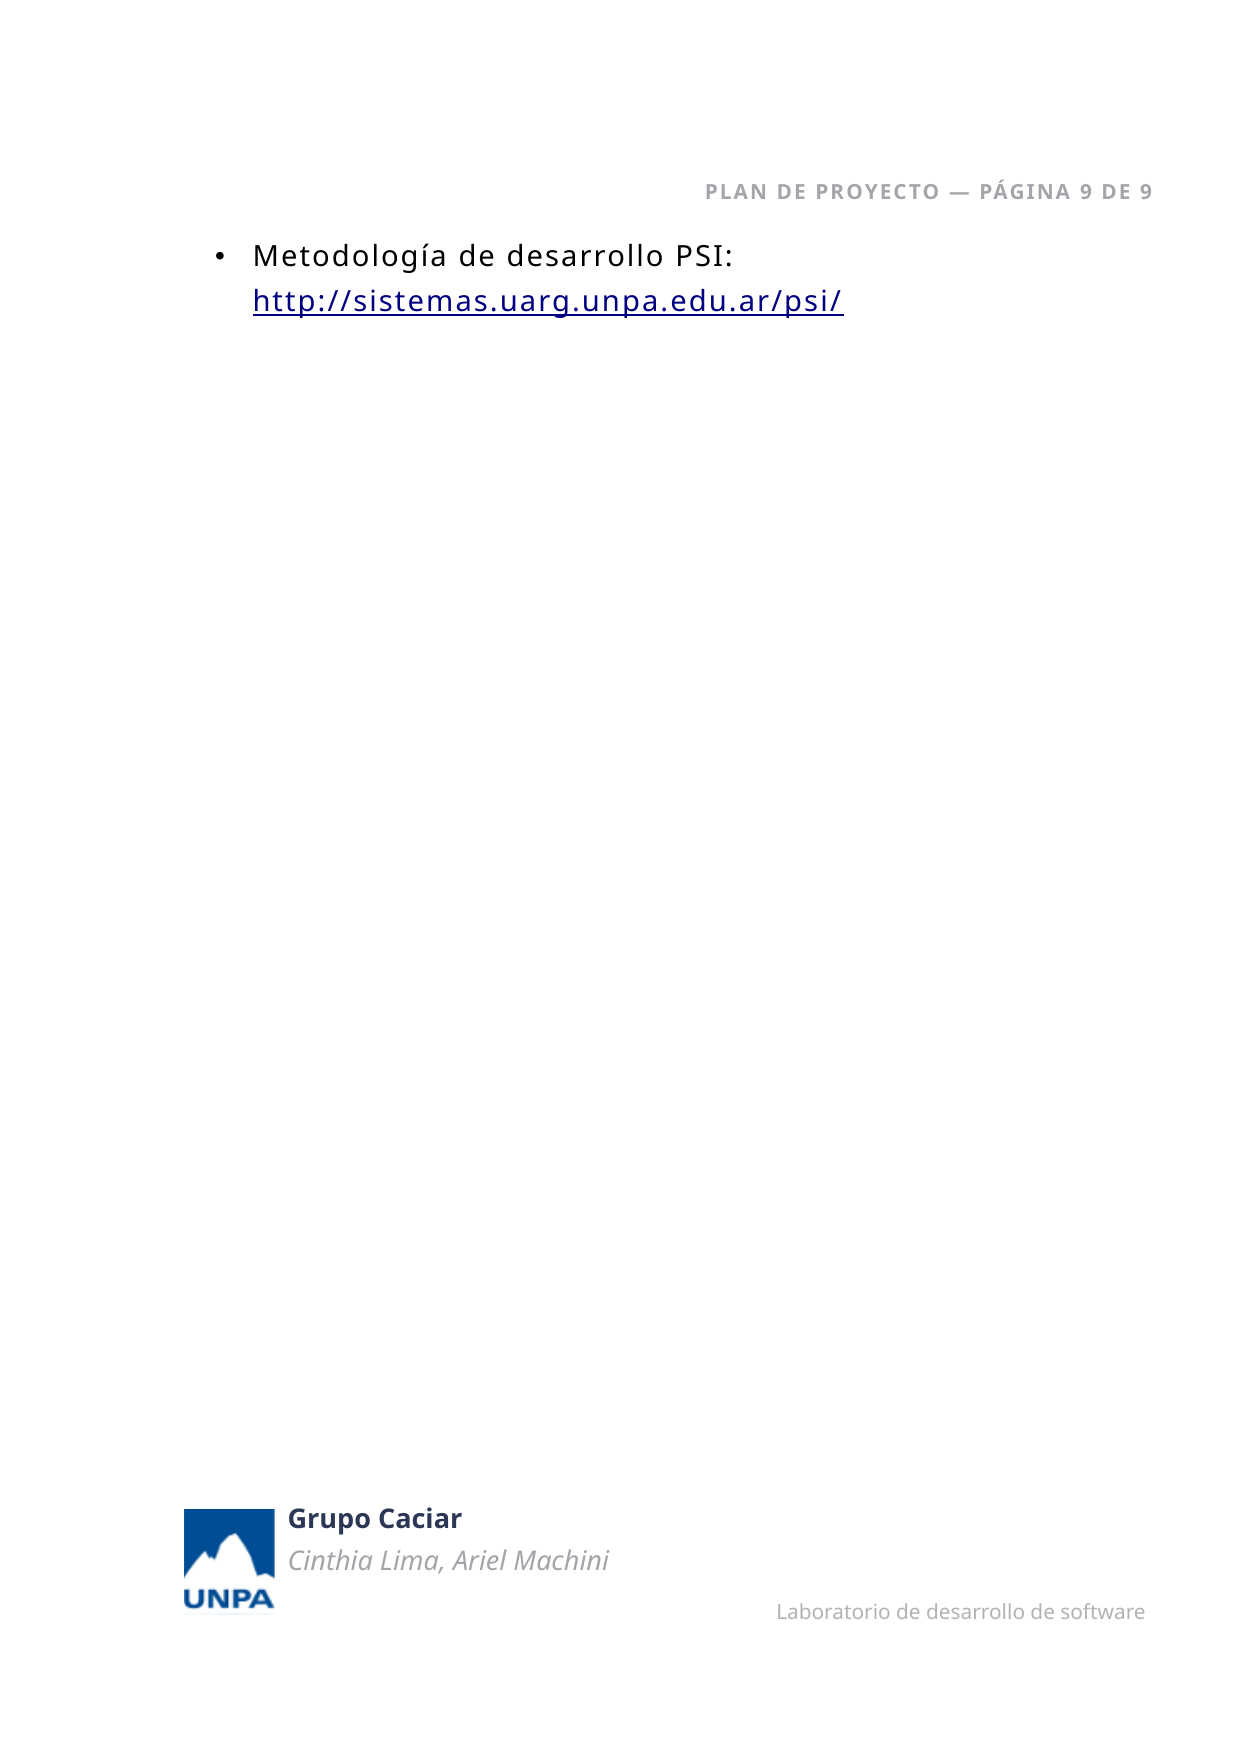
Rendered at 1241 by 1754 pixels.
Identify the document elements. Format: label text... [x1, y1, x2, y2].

list Metodología de desarrollo PSI: http://sistemas.uarg.unpa.edu.ar/psi/ [215, 235, 1152, 320]
picture [184, 1509, 275, 1615]
